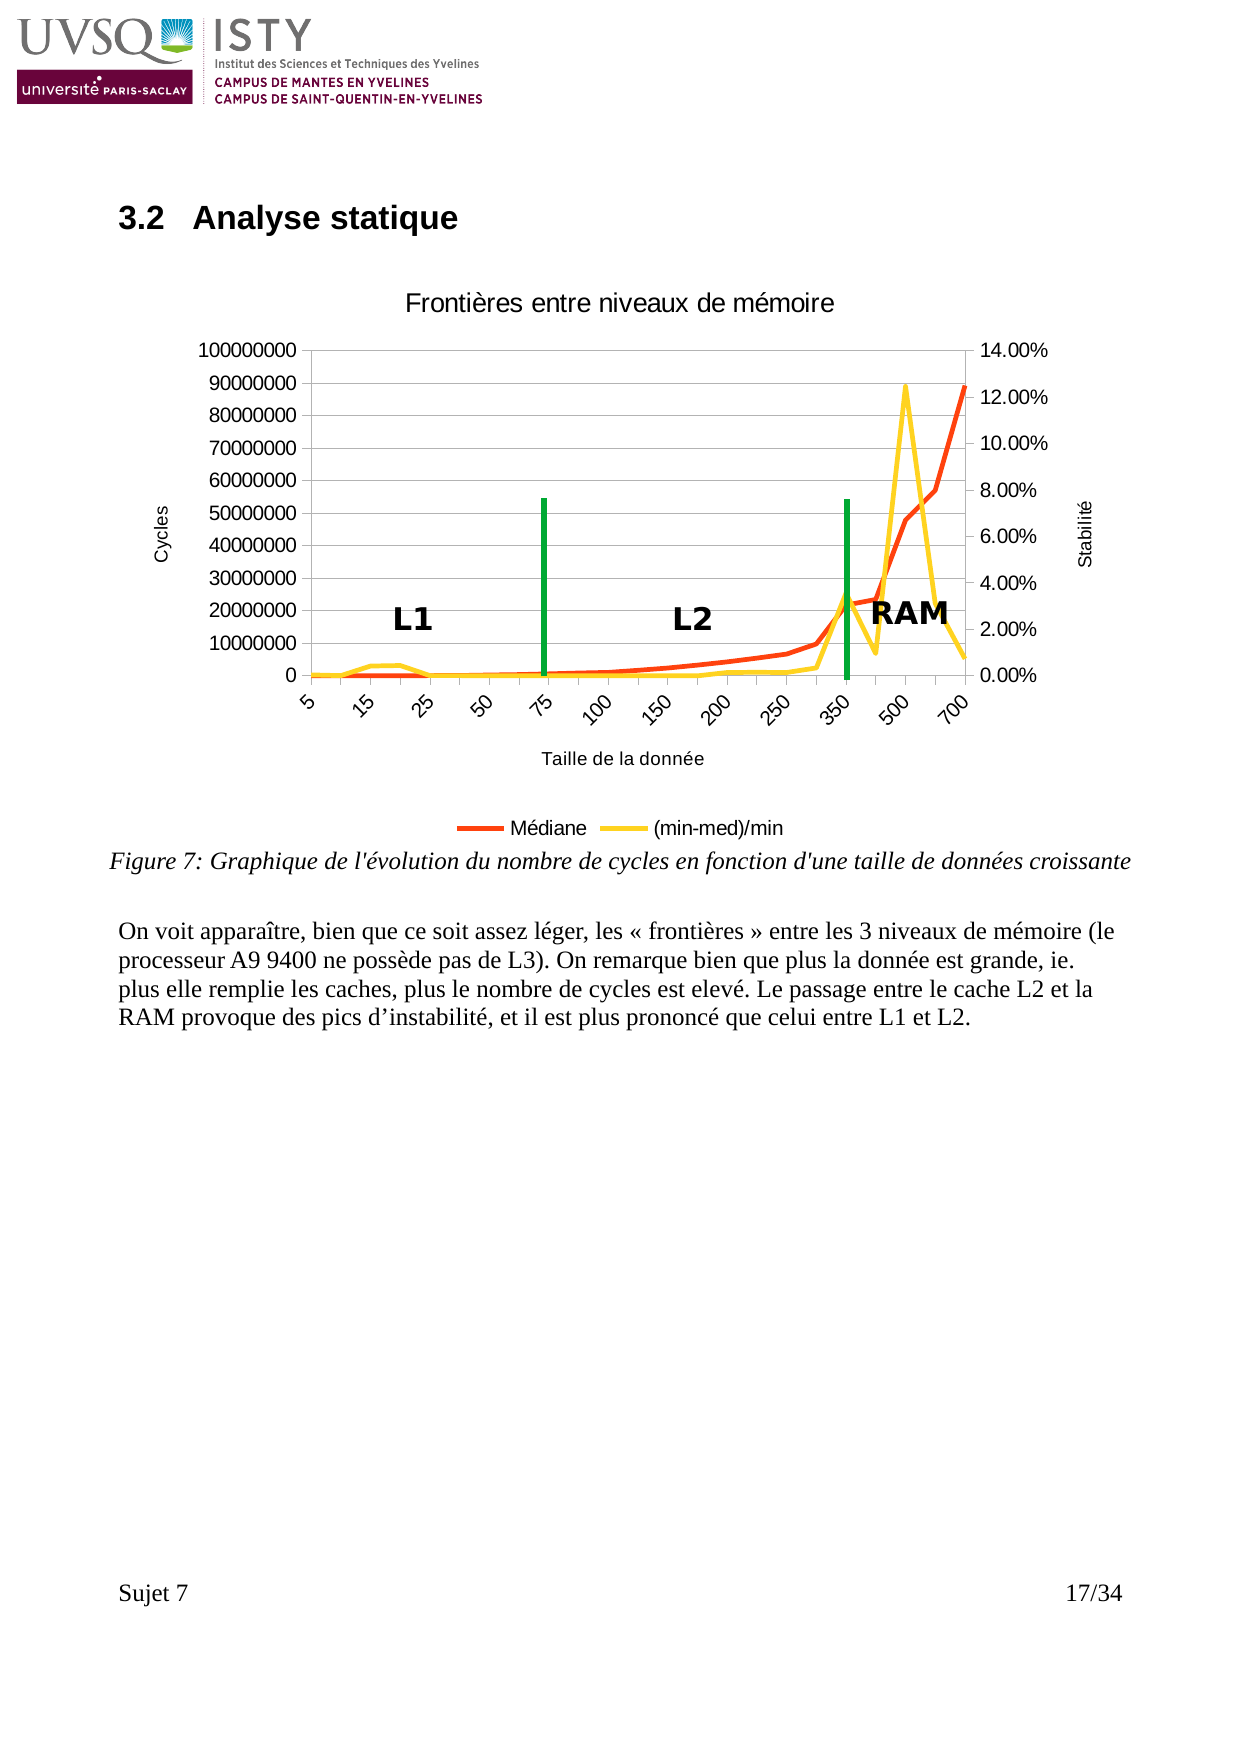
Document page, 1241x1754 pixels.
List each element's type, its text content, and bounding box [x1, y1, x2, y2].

text [72, 249, 1168, 261]
text Figure 7: Graphique de l'évolution du nombre de cycles en fonction d'une taille de données croissante [72, 261, 1168, 875]
subtitle Analyse statique [118, 198, 1122, 236]
picture [2, 2, 497, 121]
text On voit apparaître, bien que ce soit assez léger, les « frontières » entre les 3 niveaux de mémoire (le processeur A9 9400 ne possède pas de L3). On remarque bien que plus la donnée est grande, ie. plus elle remplie les caches, plus le nombre de cycles est elevé. Le passage entre le cache L2 et la RAM provoque des pics d’instabilité, et il est plus prononcé que celui entre L1 et L2. [72, 875, 1168, 1031]
